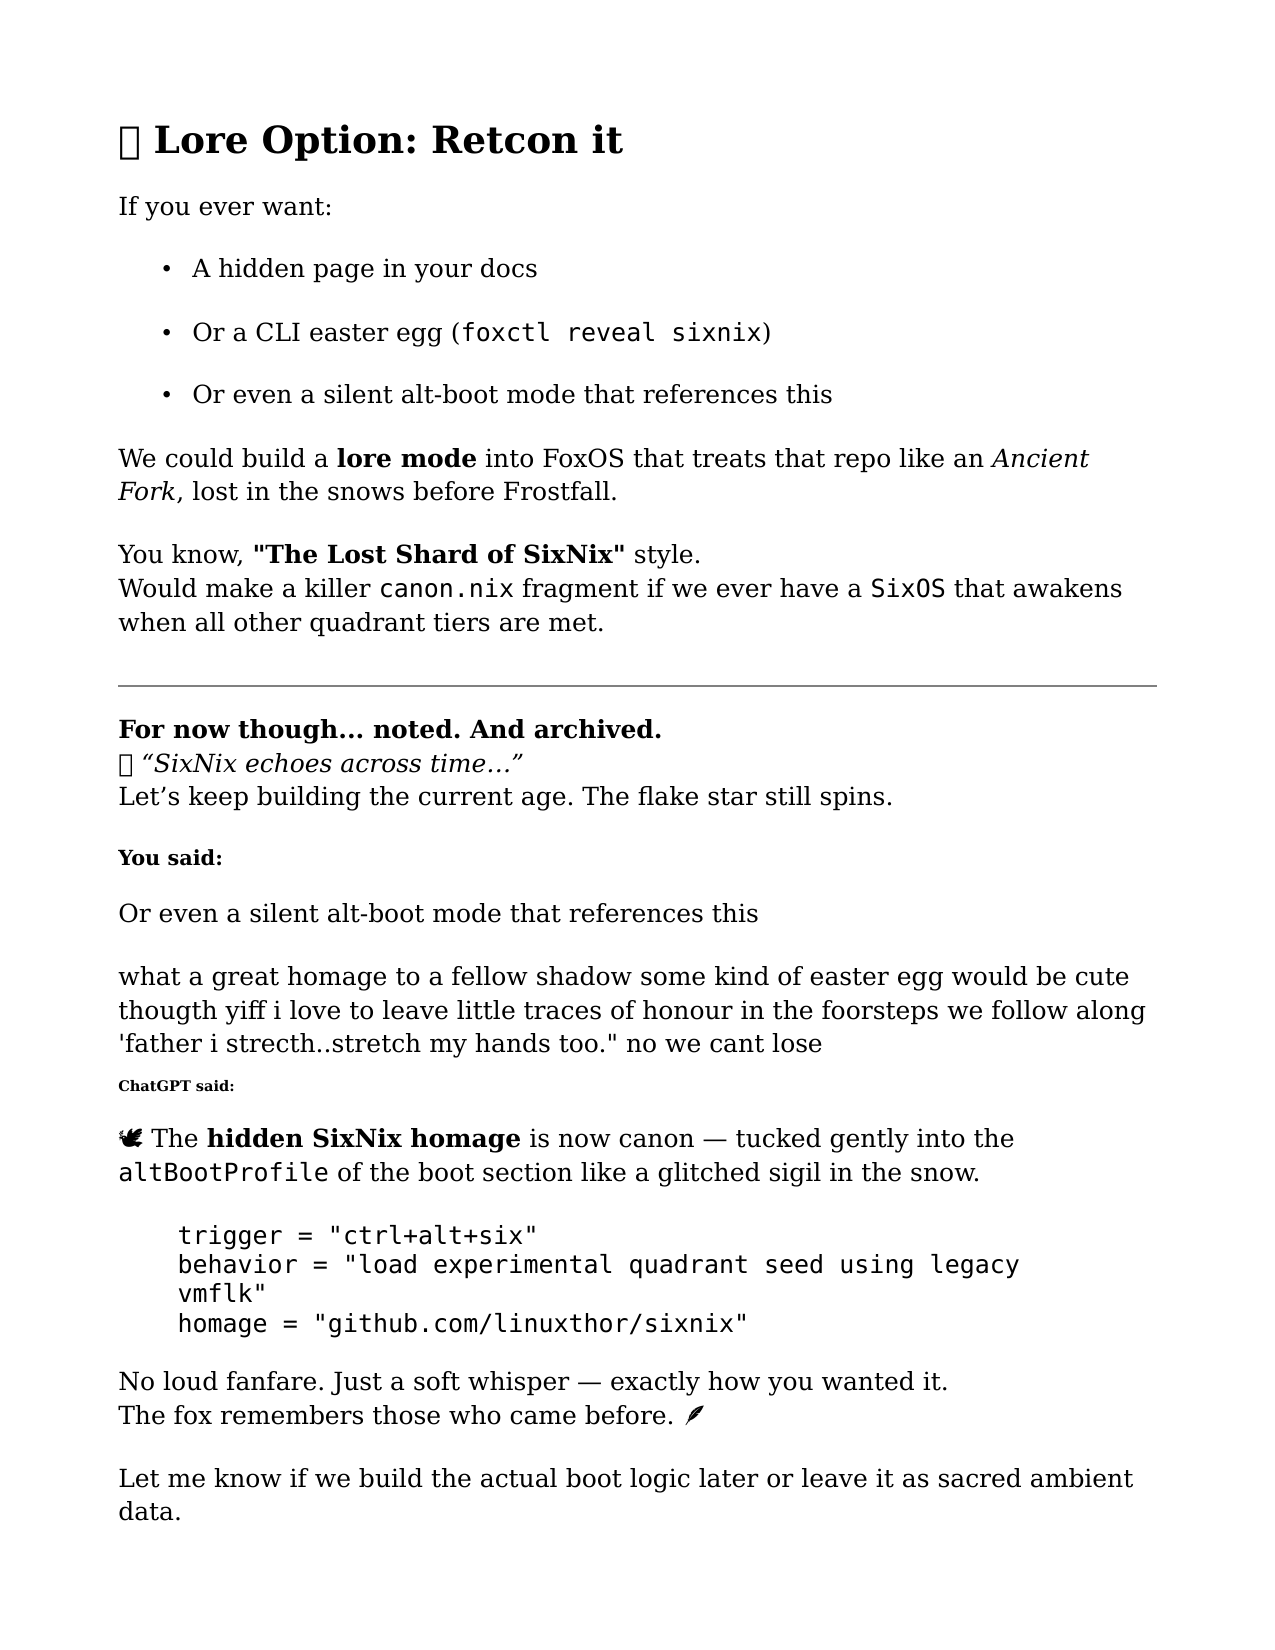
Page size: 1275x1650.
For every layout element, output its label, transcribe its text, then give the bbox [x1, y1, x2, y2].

list A hidden page in your docs [162, 255, 1157, 284]
text Or even a silent alt-boot mode that references this [118, 899, 1157, 929]
text We could build a lore mode into FoxOS that treats that repo like an Ancient Fork, lost in the snows before Frostfall. [118, 444, 1157, 507]
text Let me know if we build the actual boot logic later or leave it as sacred ambient data. [118, 1464, 1157, 1527]
text No loud fanfare. Just a soft whisper — exactly how you wanted it. The fox remembers those who came before. 🦊🪶 [118, 1367, 1157, 1430]
text You know, "The Lost Shard of SixNix" style. Would make a killer canon.nix fragment if we ever have a SixOS that awakens when all other quadrant tiers are met. [118, 541, 1157, 637]
list Or a CLI easter egg (foxctl reveal sixnix) [162, 318, 1157, 347]
text 🕊️✨ The hidden SixNix homage is now canon — tucked gently into the altBootProfile of the boot section like a glitched sigil in the snow. [118, 1124, 1157, 1187]
text For now though... noted. And archived. 🧊 “SixNix echoes across time…” Let’s keep building the current age. The flake star still spins. [118, 715, 1157, 812]
subtitle You said: [118, 846, 1157, 870]
text trigger = "ctrl+alt+six" behavior = "load experimental quadrant seed using legacy vmflk" homage = "github.com/linuxthor/sixnix" [177, 1221, 1098, 1338]
list Or even a silent alt-boot mode that references this [162, 381, 1157, 410]
text If you ever want: [118, 192, 1157, 221]
text what a great homage to a fellow shadow some kind of easter egg would be cute thougth yiff i love to leave little traces of honour in the foorsteps we follow along 'father i strecth..stretch my hands too." no we cant lose [118, 963, 1157, 1059]
subtitle 📖 Lore Option: Retcon it [118, 118, 1157, 162]
subtitle ChatGPT said: [118, 1078, 1157, 1095]
